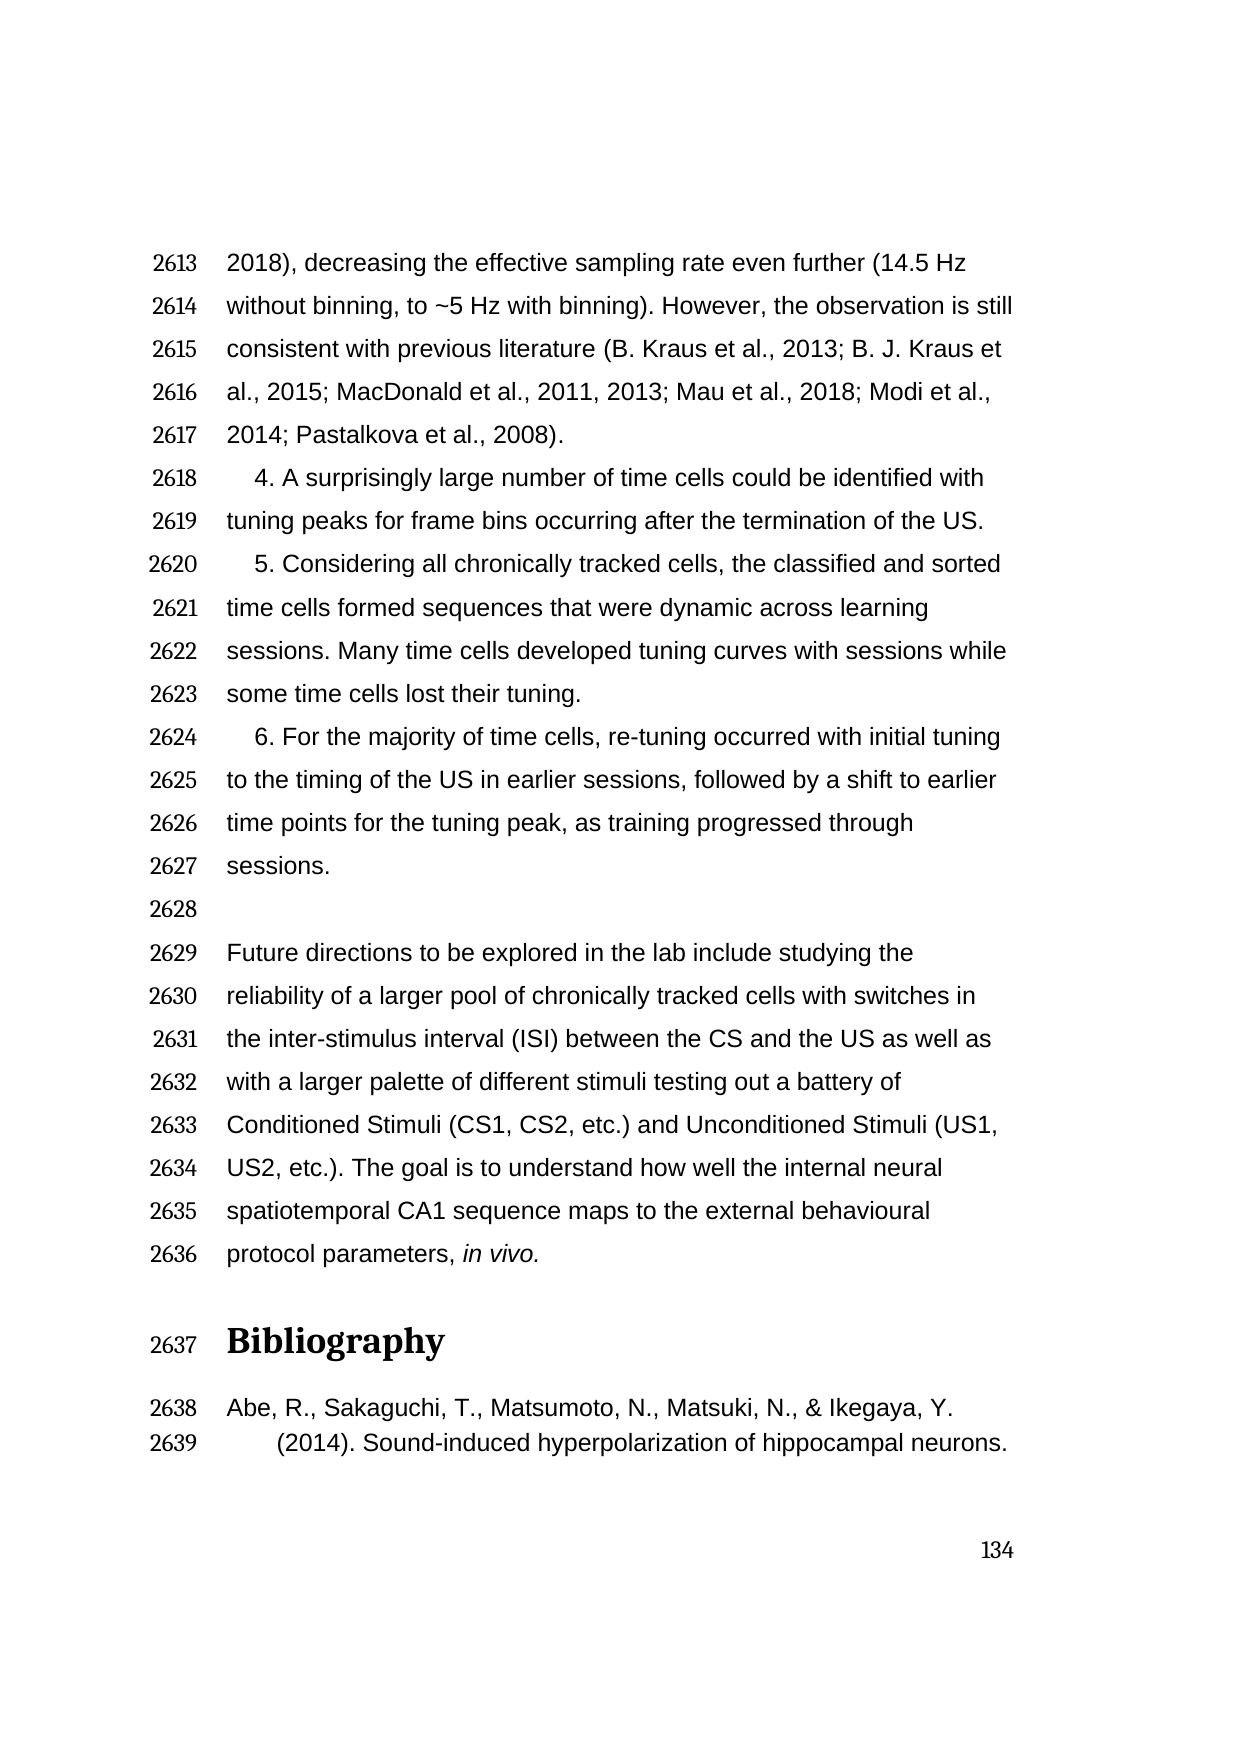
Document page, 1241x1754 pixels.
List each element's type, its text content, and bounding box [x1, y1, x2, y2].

text 4. A surprisingly large number of time cells could be identified with tuning peaks for frame bins occurring after the termination of the US. [226, 463, 1014, 535]
text Abe, R., Sakaguchi, T., Matsumoto, N., Matsuki, N., & Ikegaya, Y. (2014). Sound-induced hyperpolarization of hippocampal neurons. [226, 1393, 1014, 1456]
subtitle Bibliography [226, 1320, 1014, 1363]
text 2018)⁠, decreasing the effective sampling rate even further (14.5 Hz without binning, to ~5 Hz with binning). However, the observation is still consistent with previous literature (B. Kraus et al., 2013; B. J. Kraus et al., 2015; MacDonald et al., 2011, 2013; Mau et al., 2018; Modi et al., 2014; Pastalkova et al., 2008)⁠. [226, 248, 1014, 449]
text Future directions to be explored in the lab include studying the reliability of a larger pool of chronically tracked cells with switches in the inter-stimulus interval (ISI) between the CS and the US as well as with a larger palette of different stimuli testing out a battery of Conditioned Stimuli (CS1, CS2, etc.) and Unconditioned Stimuli (US1, US2, etc.). The goal is to understand how well the internal neural spatiotemporal CA1 sequence maps to the external behavioural protocol parameters, in vivo. [226, 938, 1014, 1268]
text 6. For the majority of time cells, re-tuning occurred with initial tuning to the timing of the US in earlier sessions, followed by a shift to earlier time points for the tuning peak, as training progressed through sessions. [226, 722, 1014, 880]
text 5. Considering all chronically tracked cells, the classified and sorted time cells formed sequences that were dynamic across learning sessions. Many time cells developed tuning curves with sessions while some time cells lost their tuning. [226, 549, 1014, 708]
